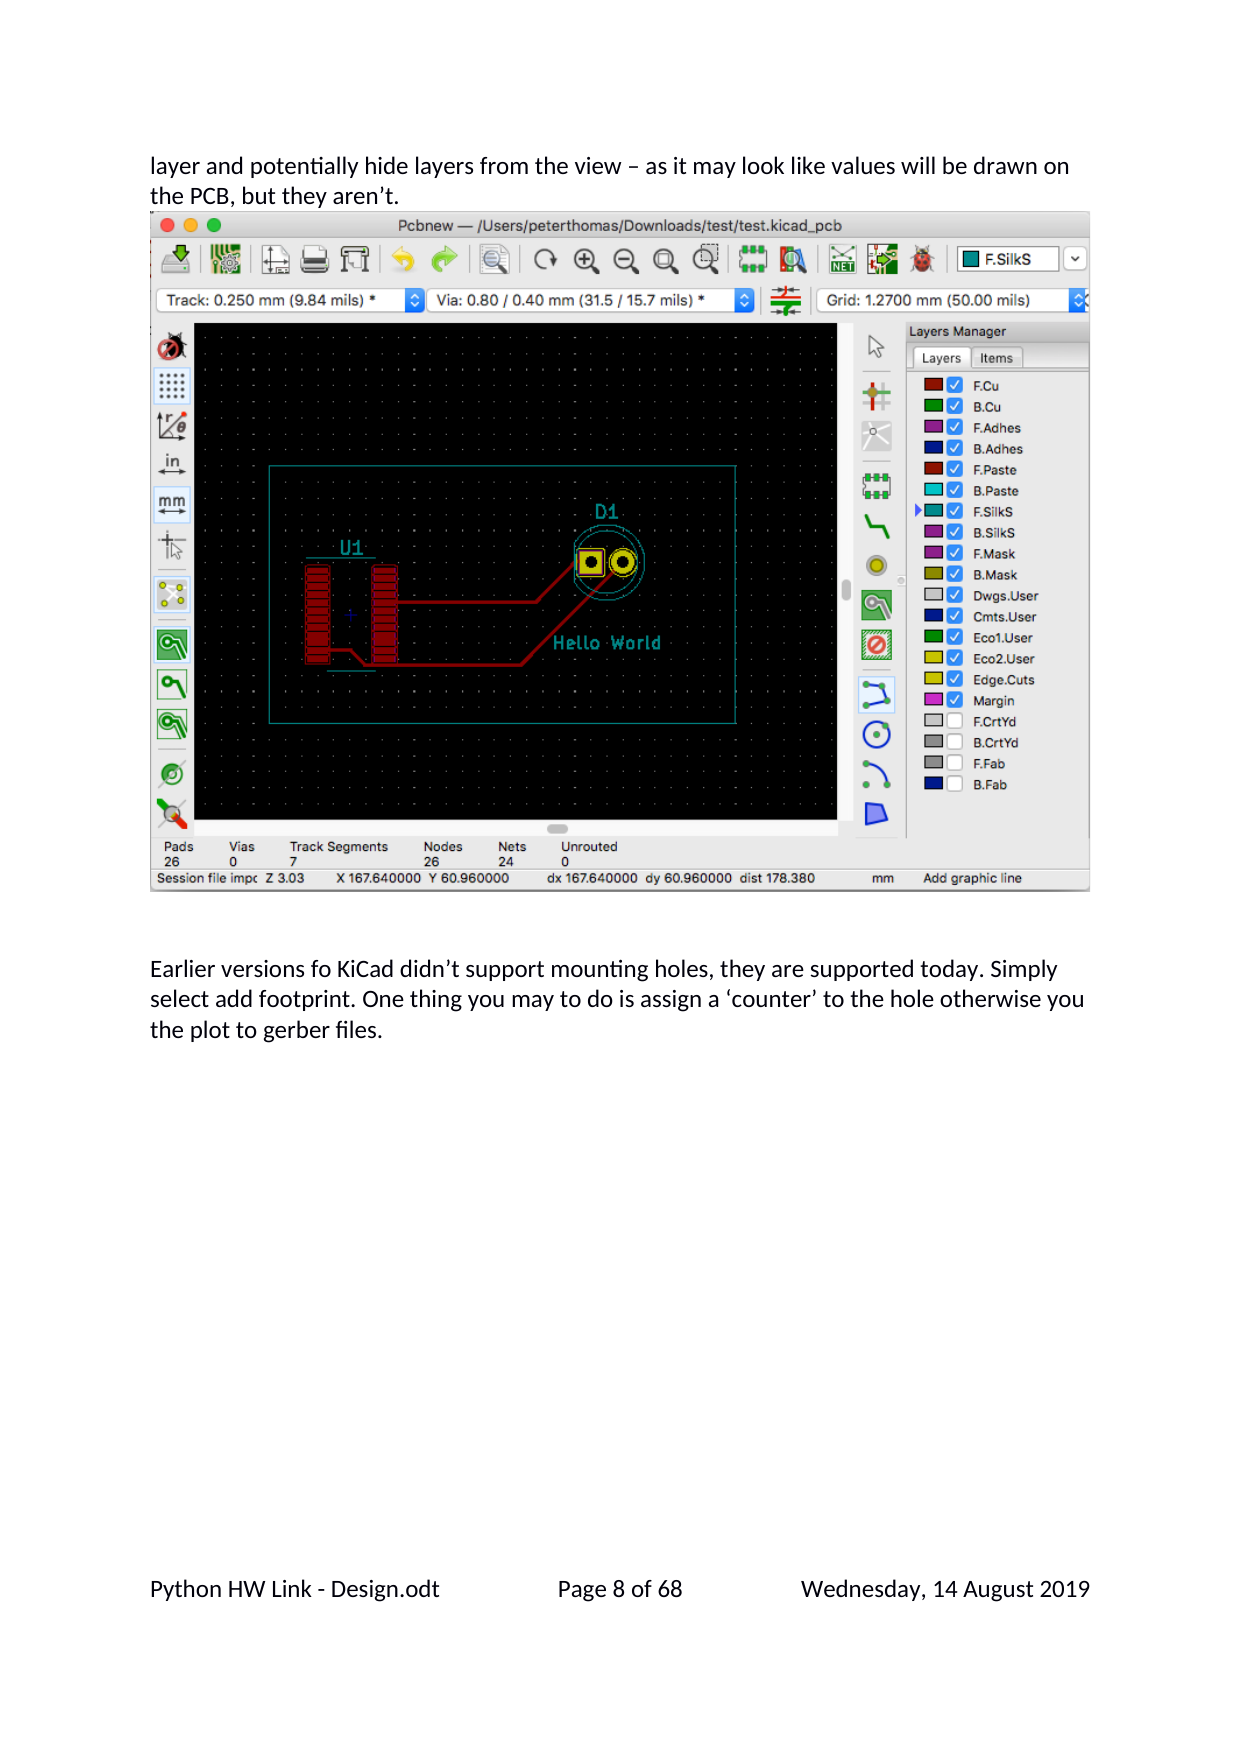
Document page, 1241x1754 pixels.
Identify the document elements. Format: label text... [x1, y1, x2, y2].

text Earlier versions fo KiCad didn’t support mounting holes, they are supported today. Simply select add footprint. One thing you may to do is assign a ‘counter’ to the hole otherwise you the plot to gerber files. [150, 953, 1090, 1044]
picture [150, 211, 1091, 892]
text layer and potentially hide layers from the view – as it may look like values will be drawn on the PCB, but they aren’t. [150, 150, 1090, 211]
